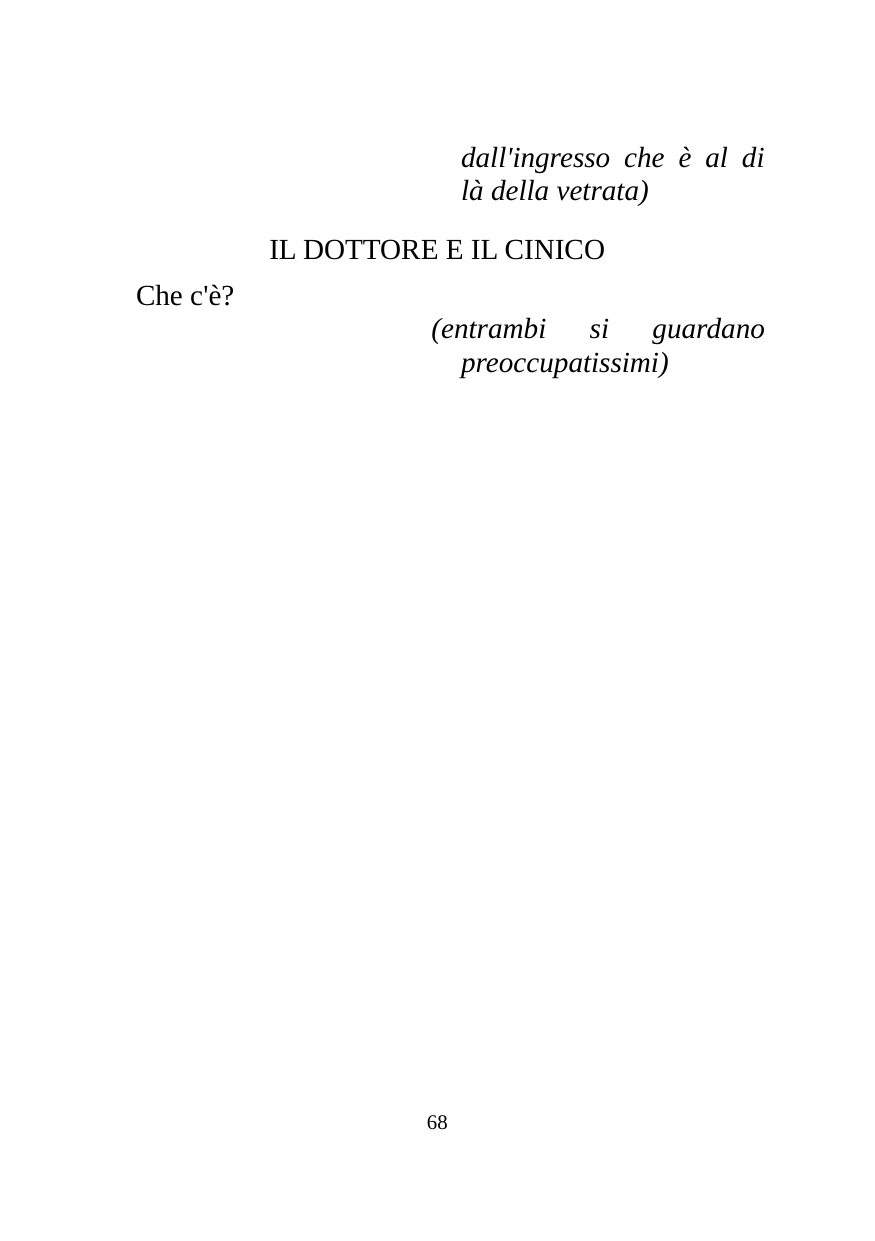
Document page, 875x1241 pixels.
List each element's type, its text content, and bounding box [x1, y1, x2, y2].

text dall'ingresso che è al di là della vetrata) [431, 140, 768, 207]
text IL DOTTORE E IL CINICO [106, 232, 768, 266]
text Che c'è? [106, 278, 768, 312]
text (entrambi si guardano preoccupatissimi) [431, 312, 768, 379]
